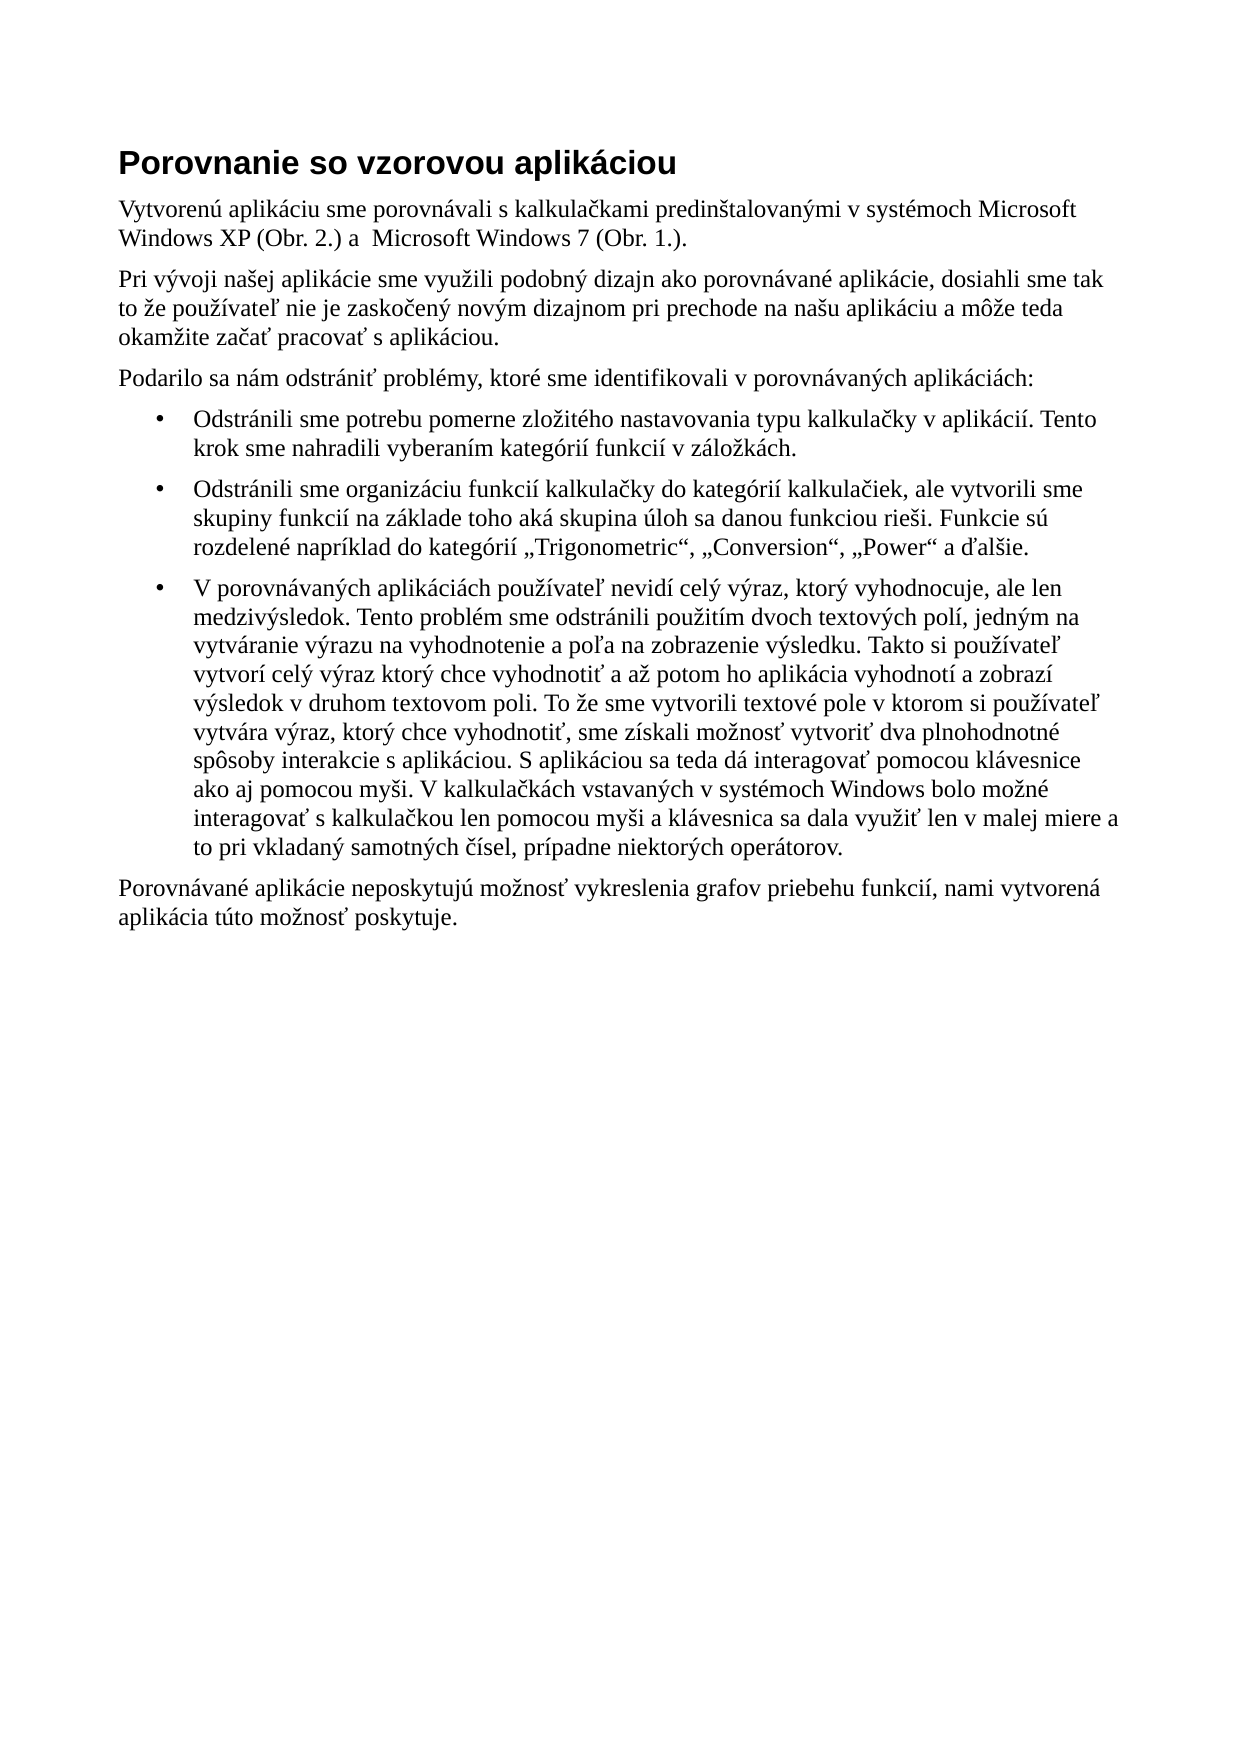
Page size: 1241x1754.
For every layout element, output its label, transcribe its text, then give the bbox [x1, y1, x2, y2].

list Odstránili sme organizáciu funkcií kalkulačky do kategórií kalkulačiek, ale vytvorili sme skupiny funkcií na základe toho aká skupina úloh sa danou funkciou rieši. Funkcie sú rozdelené napríklad do kategórií „Trigonometric“, „Conversion“, „Power“ a ďalšie. [156, 474, 1122, 560]
text Porovnávané aplikácie neposkytujú možnosť vykreslenia grafov priebehu funkcií, nami vytvorená aplikácia túto možnosť poskytuje. [118, 873, 1122, 930]
list V porovnávaných aplikáciách používateľ nevidí celý výraz, ktorý vyhodnocuje, ale len medzivýsledok. Tento problém sme odstránili použitím dvoch textových polí, jedným na vytváranie výrazu na vyhodnotenie a poľa na zobrazenie výsledku. Takto si používateľ vytvorí celý výraz ktorý chce vyhodnotiť a až potom ho aplikácia vyhodnotí a zobrazí výsledok v druhom textovom poli. To že sme vytvorili textové pole v ktorom si používateľ vytvára výraz, ktorý chce vyhodnotiť, sme získali možnosť vytvoriť dva plnohodnotné spôsoby interakcie s aplikáciou. S aplikáciou sa teda dá interagovať pomocou klávesnice ako aj pomocou myši. V kalkulačkách vstavaných v systémoch Windows bolo možné interagovať s kalkulačkou len pomocou myši a klávesnica sa dala využiť len v malej miere a to pri vkladaný samotných čísel, prípadne niektorých operátorov. [156, 573, 1122, 860]
subtitle Porovnanie so vzorovou aplikáciou [118, 143, 1122, 182]
list Odstránili sme potrebu pomerne zložitého nastavovania typu kalkulačky v aplikácií. Tento krok sme nahradili vyberaním kategórií funkcií v záložkách. [156, 404, 1122, 462]
text Pri vývoji našej aplikácie sme využili podobný dizajn ako porovnávané aplikácie, dosiahli sme tak to že používateľ nie je zaskočený novým dizajnom pri prechode na našu aplikáciu a môže teda okamžite začať pracovať s aplikáciou. [118, 264, 1122, 350]
text Vytvorenú aplikáciu sme porovnávali s kalkulačkami predinštalovanými v systémoch Microsoft Windows XP (Obr. 2.) a Microsoft Windows 7 (Obr. 1.). [118, 194, 1122, 252]
text Podarilo sa nám odstrániť problémy, ktoré sme identifikovali v porovnávaných aplikáciách: [118, 363, 1122, 392]
